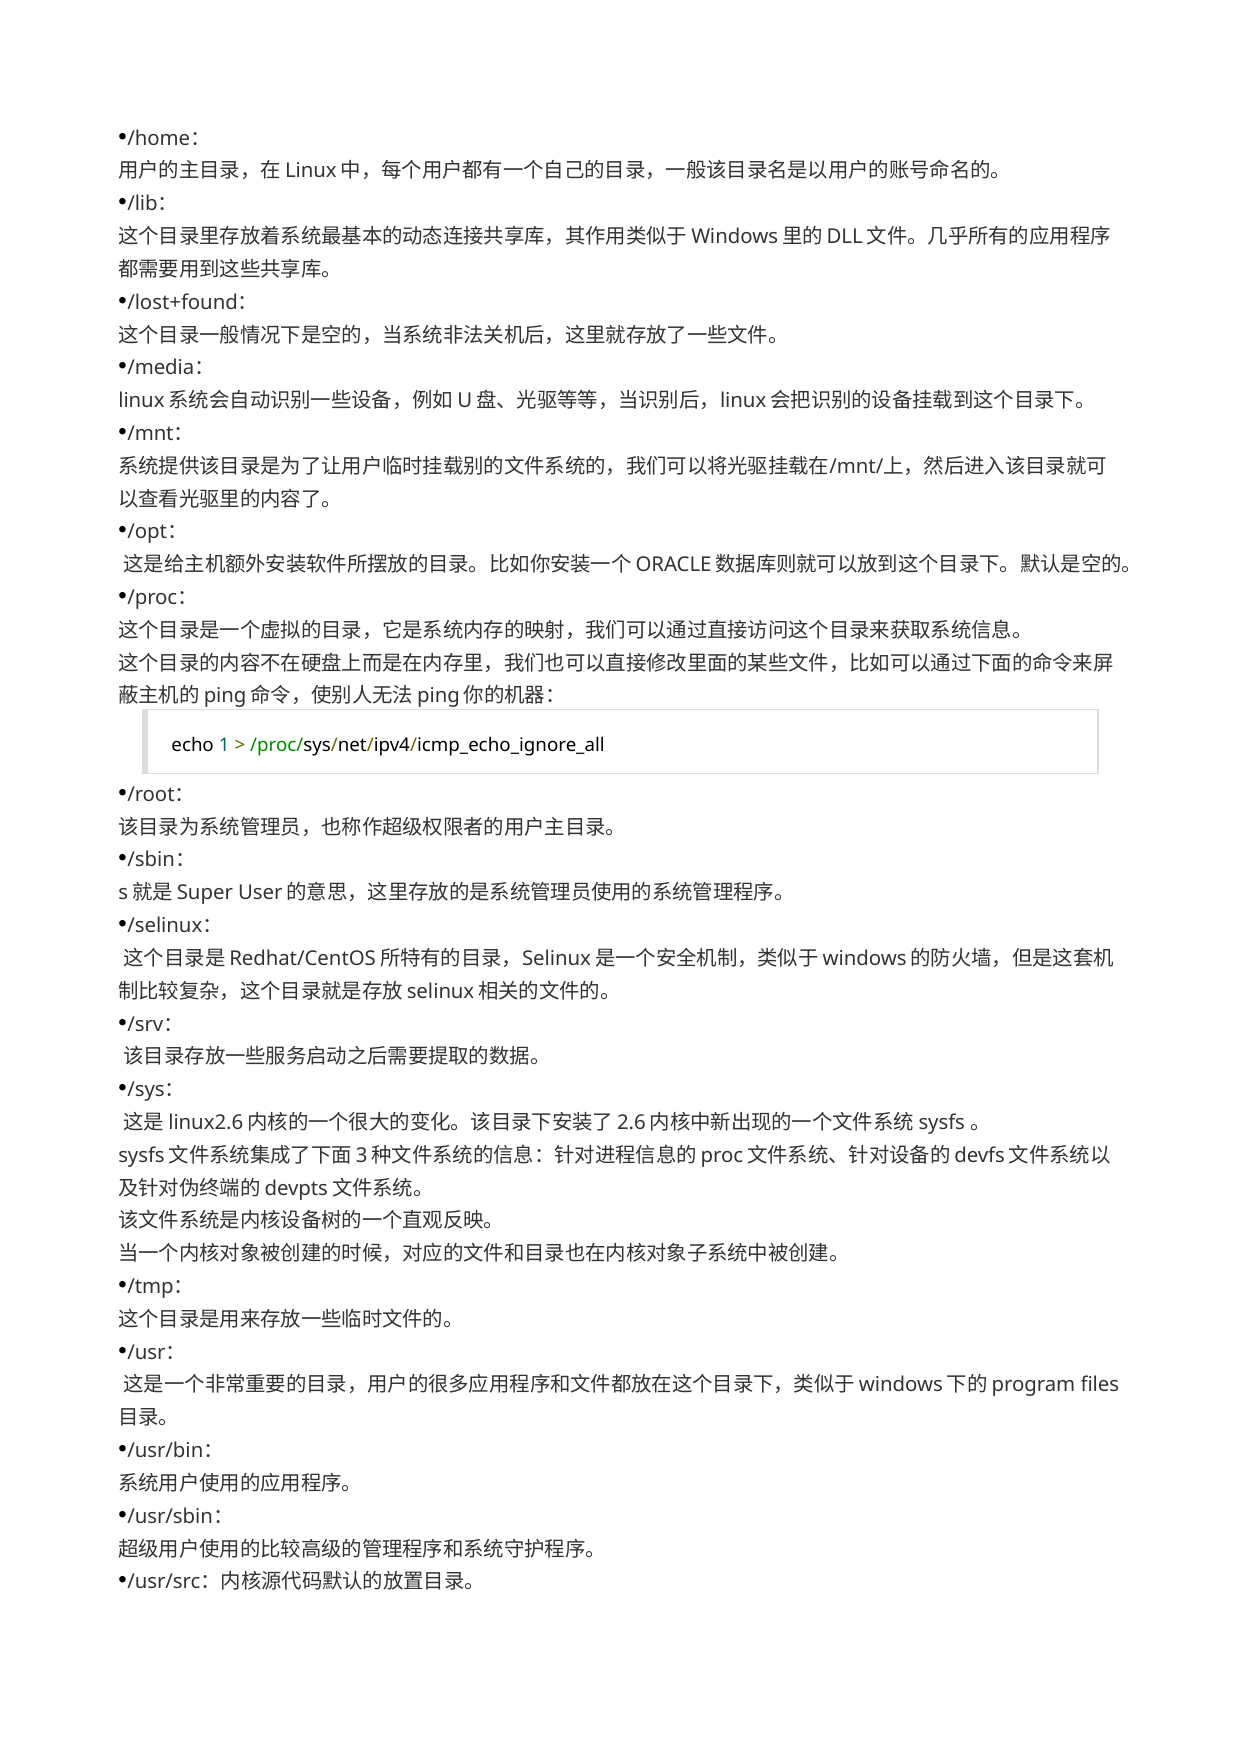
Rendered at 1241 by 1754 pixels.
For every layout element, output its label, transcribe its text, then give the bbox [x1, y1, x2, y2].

list echo 1 > /proc/sys/net/ipv4/icmp_echo_ignore_all [148, 710, 1097, 773]
list /opt： 这是给主机额外安装软件所摆放的目录。比如你安装一个ORACLE数据库则就可以放到这个目录下。默认是空的。 [118, 512, 1122, 577]
list 当一个内核对象被创建的时候，对应的文件和目录也在内核对象子系统中被创建。 [118, 1234, 1122, 1267]
list sysfs文件系统集成了下面3种文件系统的信息：针对进程信息的proc文件系统、针对设备的devfs文件系统以及针对伪终端的devpts文件系统。 [118, 1135, 1122, 1201]
list /sbin： s就是Super User的意思，这里存放的是系统管理员使用的系统管理程序。 [118, 840, 1122, 906]
list /home： 用户的主目录，在Linux中，每个用户都有一个自己的目录，一般该目录名是以用户的账号命名的。 [118, 118, 1122, 184]
list /usr/src：内核源代码默认的放置目录。 [118, 1562, 1122, 1595]
list /sys： 这是linux2.6内核的一个很大的变化。该目录下安装了2.6内核中新出现的一个文件系统 sysfs 。 [118, 1070, 1122, 1135]
list /lost+found： 这个目录一般情况下是空的，当系统非法关机后，这里就存放了一些文件。 [118, 282, 1122, 348]
list /lib： 这个目录里存放着系统最基本的动态连接共享库，其作用类似于Windows里的DLL文件。几乎所有的应用程序都需要用到这些共享库。 [118, 184, 1122, 282]
list /usr/bin： 系统用户使用的应用程序。 [118, 1431, 1122, 1496]
list /mnt： 系统提供该目录是为了让用户临时挂载别的文件系统的，我们可以将光驱挂载在/mnt/上，然后进入该目录就可以查看光驱里的内容了。 [118, 413, 1122, 512]
list /selinux： 这个目录是Redhat/CentOS所特有的目录，Selinux是一个安全机制，类似于windows的防火墙，但是这套机制比较复杂，这个目录就是存放selinux相关的文件的。 [118, 906, 1122, 1004]
list /usr/sbin： 超级用户使用的比较高级的管理程序和系统守护程序。 [118, 1496, 1122, 1562]
list /media： linux系统会自动识别一些设备，例如U盘、光驱等等，当识别后，linux会把识别的设备挂载到这个目录下。 [118, 348, 1122, 413]
list /root： 该目录为系统管理员，也称作超级权限者的用户主目录。 [118, 774, 1122, 840]
list /usr： 这是一个非常重要的目录，用户的很多应用程序和文件都放在这个目录下，类似于windows下的program files目录。 [118, 1332, 1122, 1431]
list /tmp： 这个目录是用来存放一些临时文件的。 [118, 1267, 1122, 1332]
list /srv： 该目录存放一些服务启动之后需要提取的数据。 [118, 1004, 1122, 1070]
list 该文件系统是内核设备树的一个直观反映。 [118, 1201, 1122, 1234]
list /proc： 这个目录是一个虚拟的目录，它是系统内存的映射，我们可以通过直接访问这个目录来获取系统信息。 这个目录的内容不在硬盘上而是在内存里，我们也可以直接修改里面的某些文件，比如可以通过下面的命令来屏蔽主机的ping命令，使别人无法ping你的机器： [118, 577, 1122, 709]
